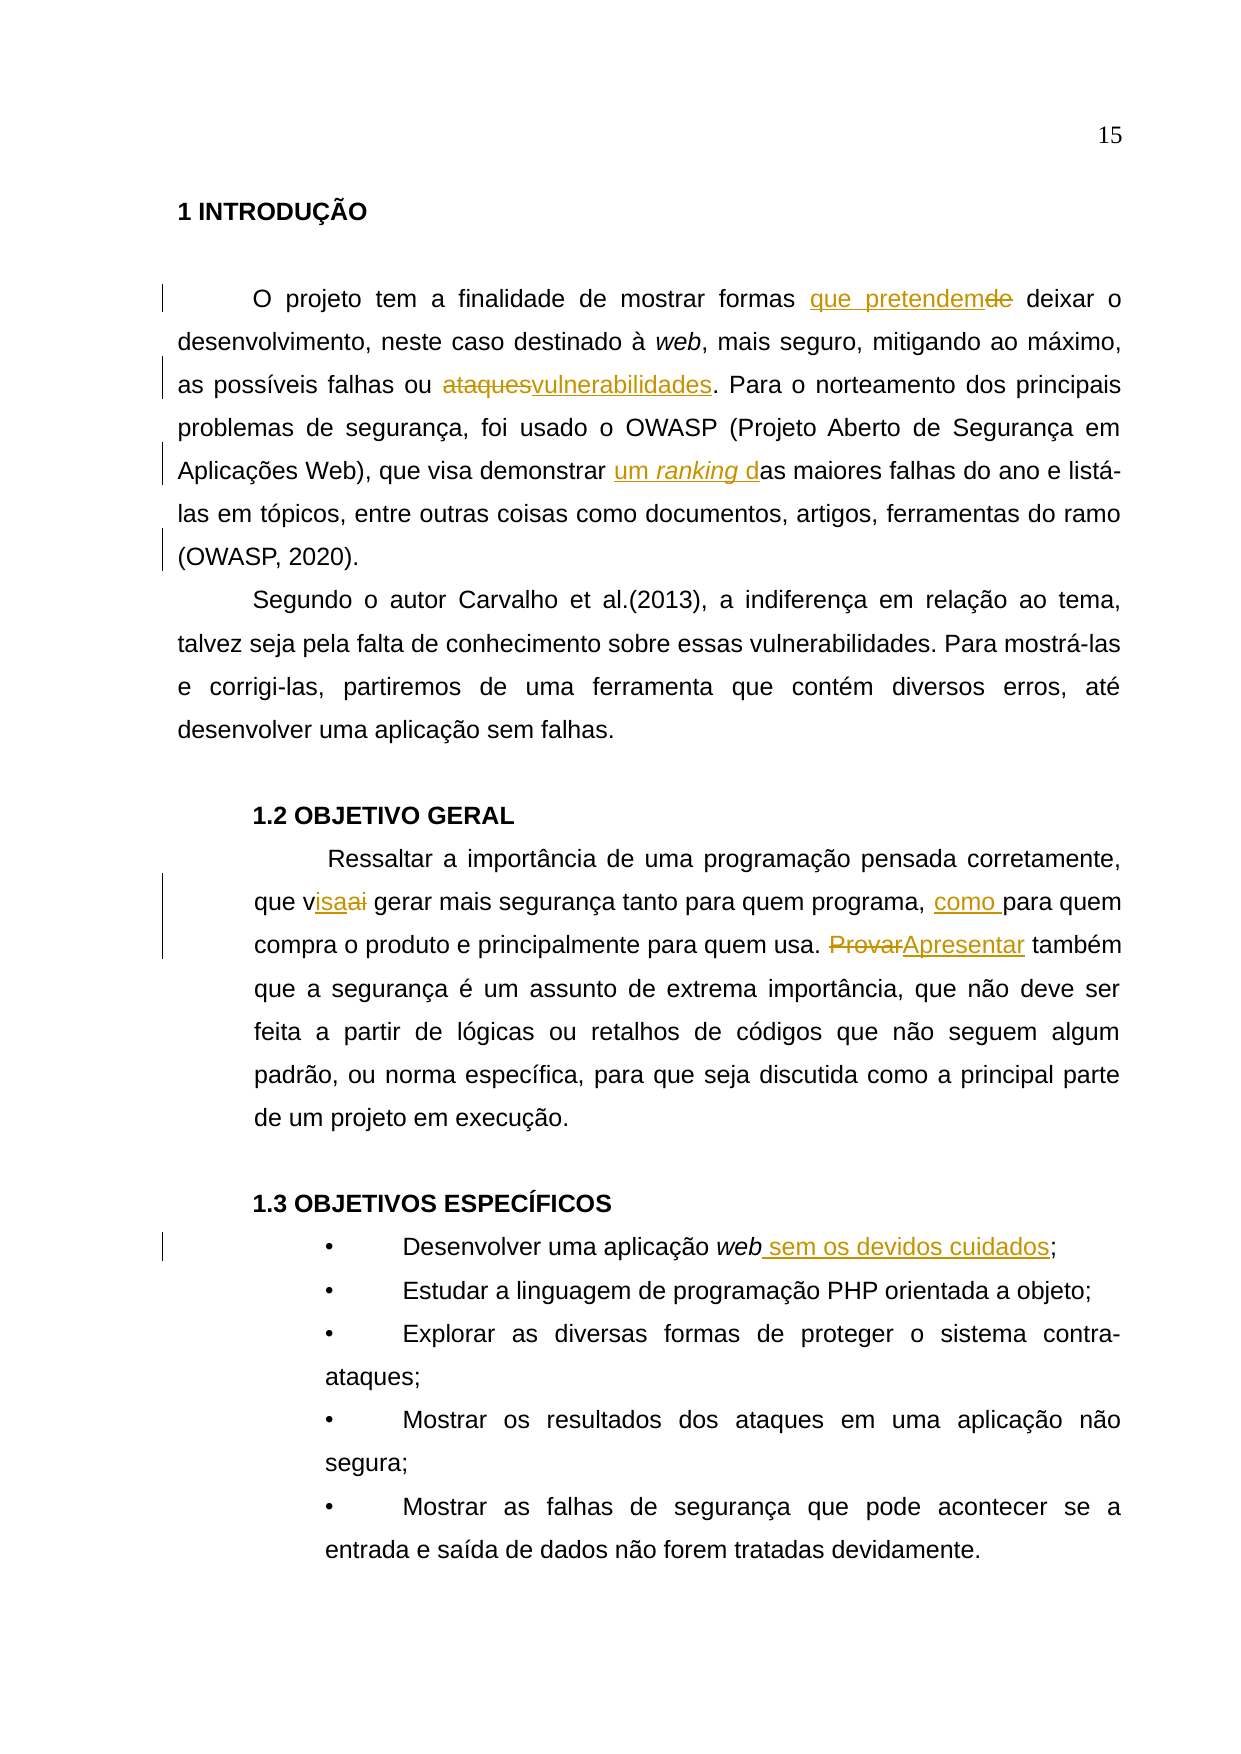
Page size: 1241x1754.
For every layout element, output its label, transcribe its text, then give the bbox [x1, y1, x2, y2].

list Mostrar os resultados dos ataques em uma aplicação não segura; [325, 1405, 1122, 1477]
text O projeto tem a finalidade de mostrar formas que pretendem deixar o desenvolvimento, neste caso destinado à web, mais seguro, mitigando ao máximo, as possíveis falhas ou vulnerabilidades. Para o norteamento dos principais problemas de segurança, foi usado o OWASP (Projeto Aberto de Segurança em Aplicações Web), que visa demonstrar um ranking das maiores falhas do ano e listá-las em tópicos, entre outras coisas como documentos, artigos, ferramentas do ramo (OWASP, 2020). [177, 284, 1122, 571]
list Explorar as diversas formas de proteger o sistema contra-ataques; [325, 1319, 1122, 1391]
list Desenvolver uma aplicação web sem os devidos cuidados; [325, 1232, 1122, 1261]
text 1.2 OBJETIVO GERAL [177, 801, 1122, 830]
text 1 INTRODUÇÃO [177, 197, 1122, 226]
text Segundo o autor Carvalho et al.(2013), a indiferença em relação ao tema, talvez seja pela falta de conhecimento sobre essas vulnerabilidades. Para mostrá-las e corrigi-las, partiremos de uma ferramenta que contém diversos erros, até desenvolver uma aplicação sem falhas. [177, 586, 1122, 744]
text Ressaltar a importância de uma programação pensada corretamente, que visa gerar mais segurança tanto para quem programa, como para quem compra o produto e principalmente para quem usa. Apresentar também que a segurança é um assunto de extrema importância, que não deve ser feita a partir de lógicas ou retalhos de códigos que não seguem algum padrão, ou norma específica, para que seja discutida como a principal parte de um projeto em execução. [189, 844, 1122, 1132]
list Estudar a linguagem de programação PHP orientada a objeto; [325, 1276, 1122, 1304]
text 1.3 OBJETIVOS ESPECÍFICOS [177, 1189, 1122, 1218]
list Mostrar as falhas de segurança que pode acontecer se a entrada e saída de dados não forem tratadas devidamente. [325, 1492, 1122, 1563]
